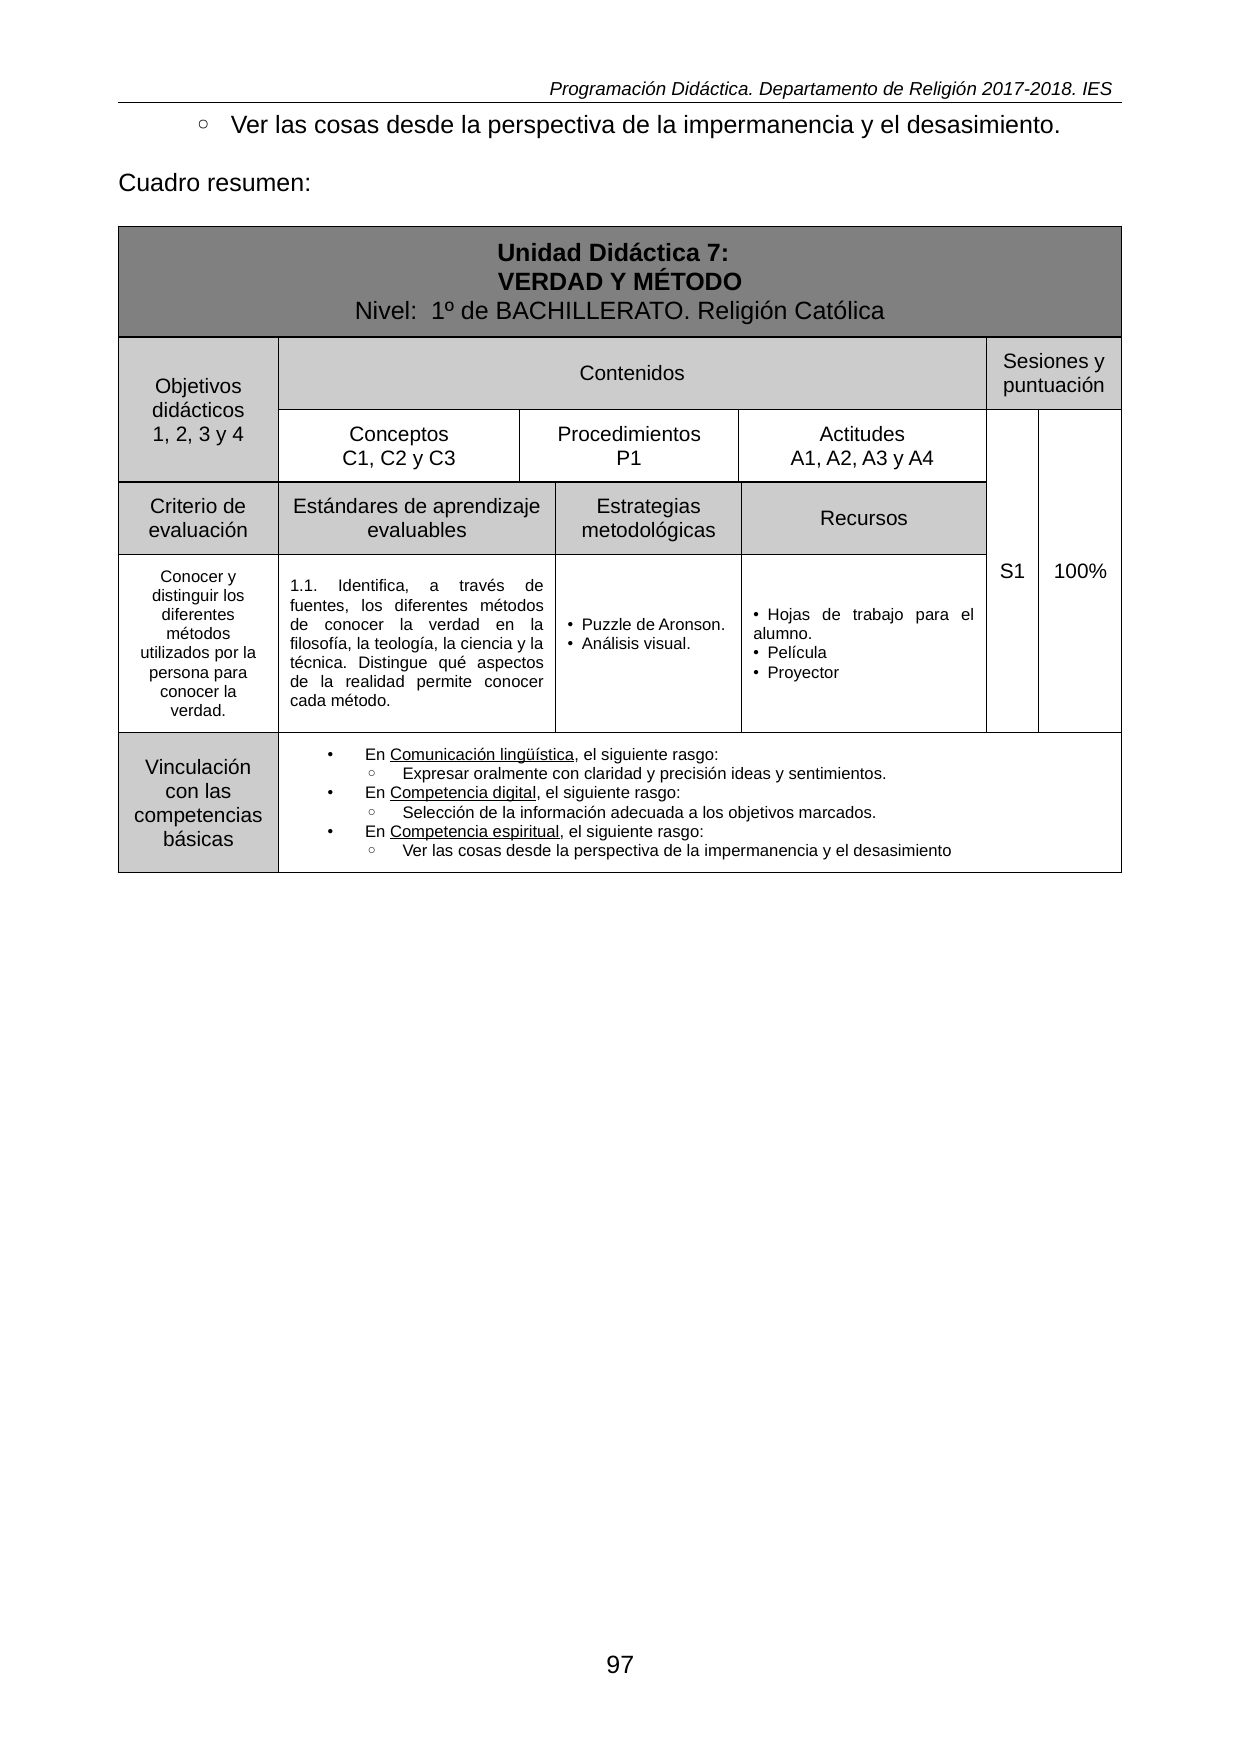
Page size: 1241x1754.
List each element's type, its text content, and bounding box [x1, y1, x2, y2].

table_cell Estrategias metodológicas [556, 483, 741, 554]
table_cell 100% [1039, 410, 1121, 732]
table_cell Recursos [742, 483, 986, 554]
text Cuadro resumen: [118, 168, 1122, 197]
table_cell Sesiones y puntuación [987, 338, 1121, 409]
table_cell Contenidos [279, 338, 986, 409]
table_cell Puzzle de Aronson. Análisis visual. [556, 555, 741, 732]
list Ver las cosas desde la perspectiva de la impermanencia y el desasimiento. [193, 110, 1122, 139]
table_cell Vinculación con las competencias básicas [119, 733, 278, 872]
table_cell Conceptos C1, C2 y C3 [279, 410, 519, 481]
table_cell Objetivos didácticos 1, 2, 3 y 4 [119, 338, 278, 481]
table_cell Hojas de trabajo para el alumno. Película Proyector [742, 555, 986, 732]
table_cell En Comunicación lingüística, el siguiente rasgo: Expresar oralmente con claridad y precisión ideas y sentimientos. En Competencia digital, el siguiente rasgo: Selección de la información adecuada a los objetivos marcados. En Competencia espiritual, el siguiente rasgo: Ver las cosas desde la perspectiva de la impermanencia y el desasimiento [279, 733, 1121, 872]
table_cell S1 [987, 410, 1038, 732]
table_header Unidad Didáctica 7: VERDAD Y MÉTODO Nivel: 1º de BACHILLERATO. Religión Católica [119, 227, 1121, 336]
table_cell 1.1. Identifica, a través de fuentes, los diferentes métodos de conocer la verdad en la filosofía, la teología, la ciencia y la técnica. Distingue qué aspectos de la realidad permite conocer cada método. [279, 555, 555, 732]
table_cell Conocer y distinguir los diferentes métodos utilizados por la persona para conocer la verdad. [119, 555, 278, 732]
table_cell Actitudes A1, A2, A3 y A4 [739, 410, 986, 481]
table_cell Estándares de aprendizaje evaluables [279, 483, 555, 554]
table_cell Procedimientos P1 [520, 410, 738, 481]
table_cell Criterio de evaluación [119, 483, 278, 554]
